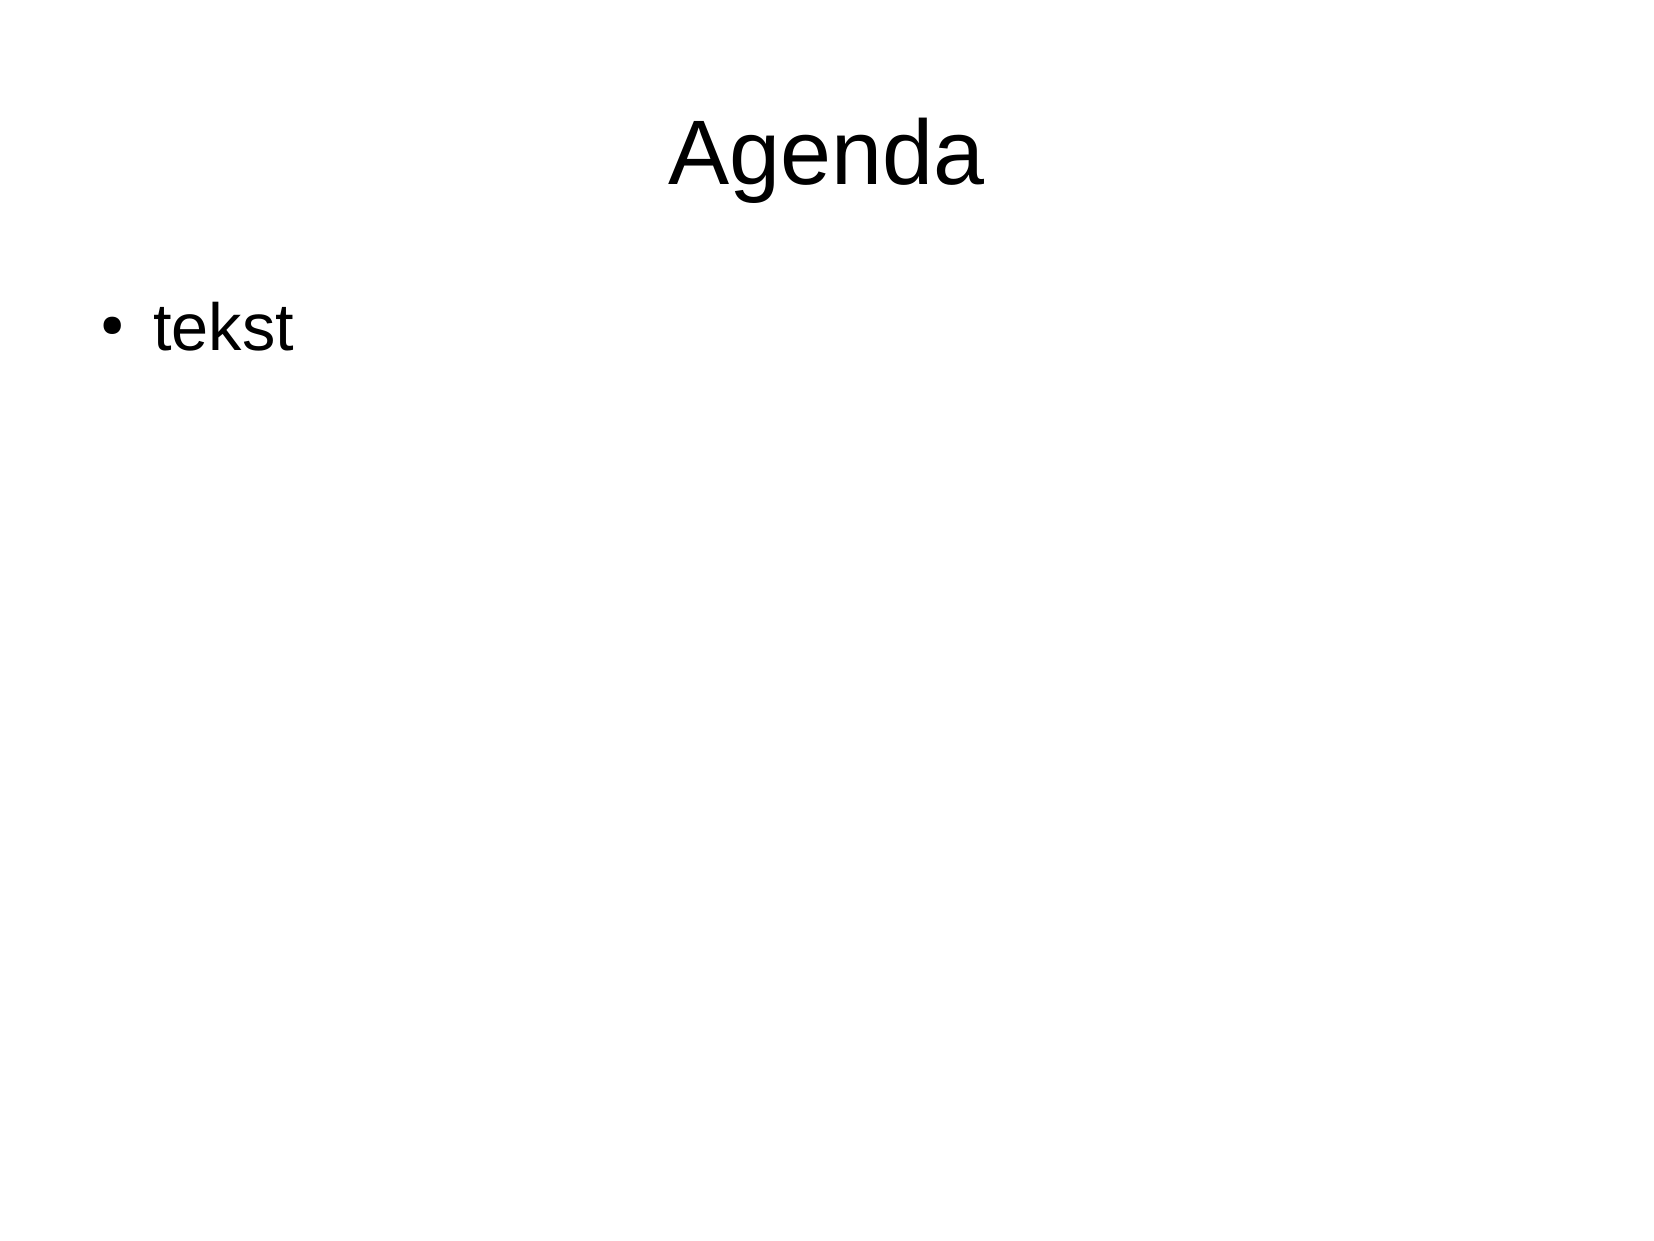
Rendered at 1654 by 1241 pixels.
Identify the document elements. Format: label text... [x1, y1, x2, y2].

list tekst [82, 290, 1571, 1010]
title Agenda [82, 49, 1571, 257]
